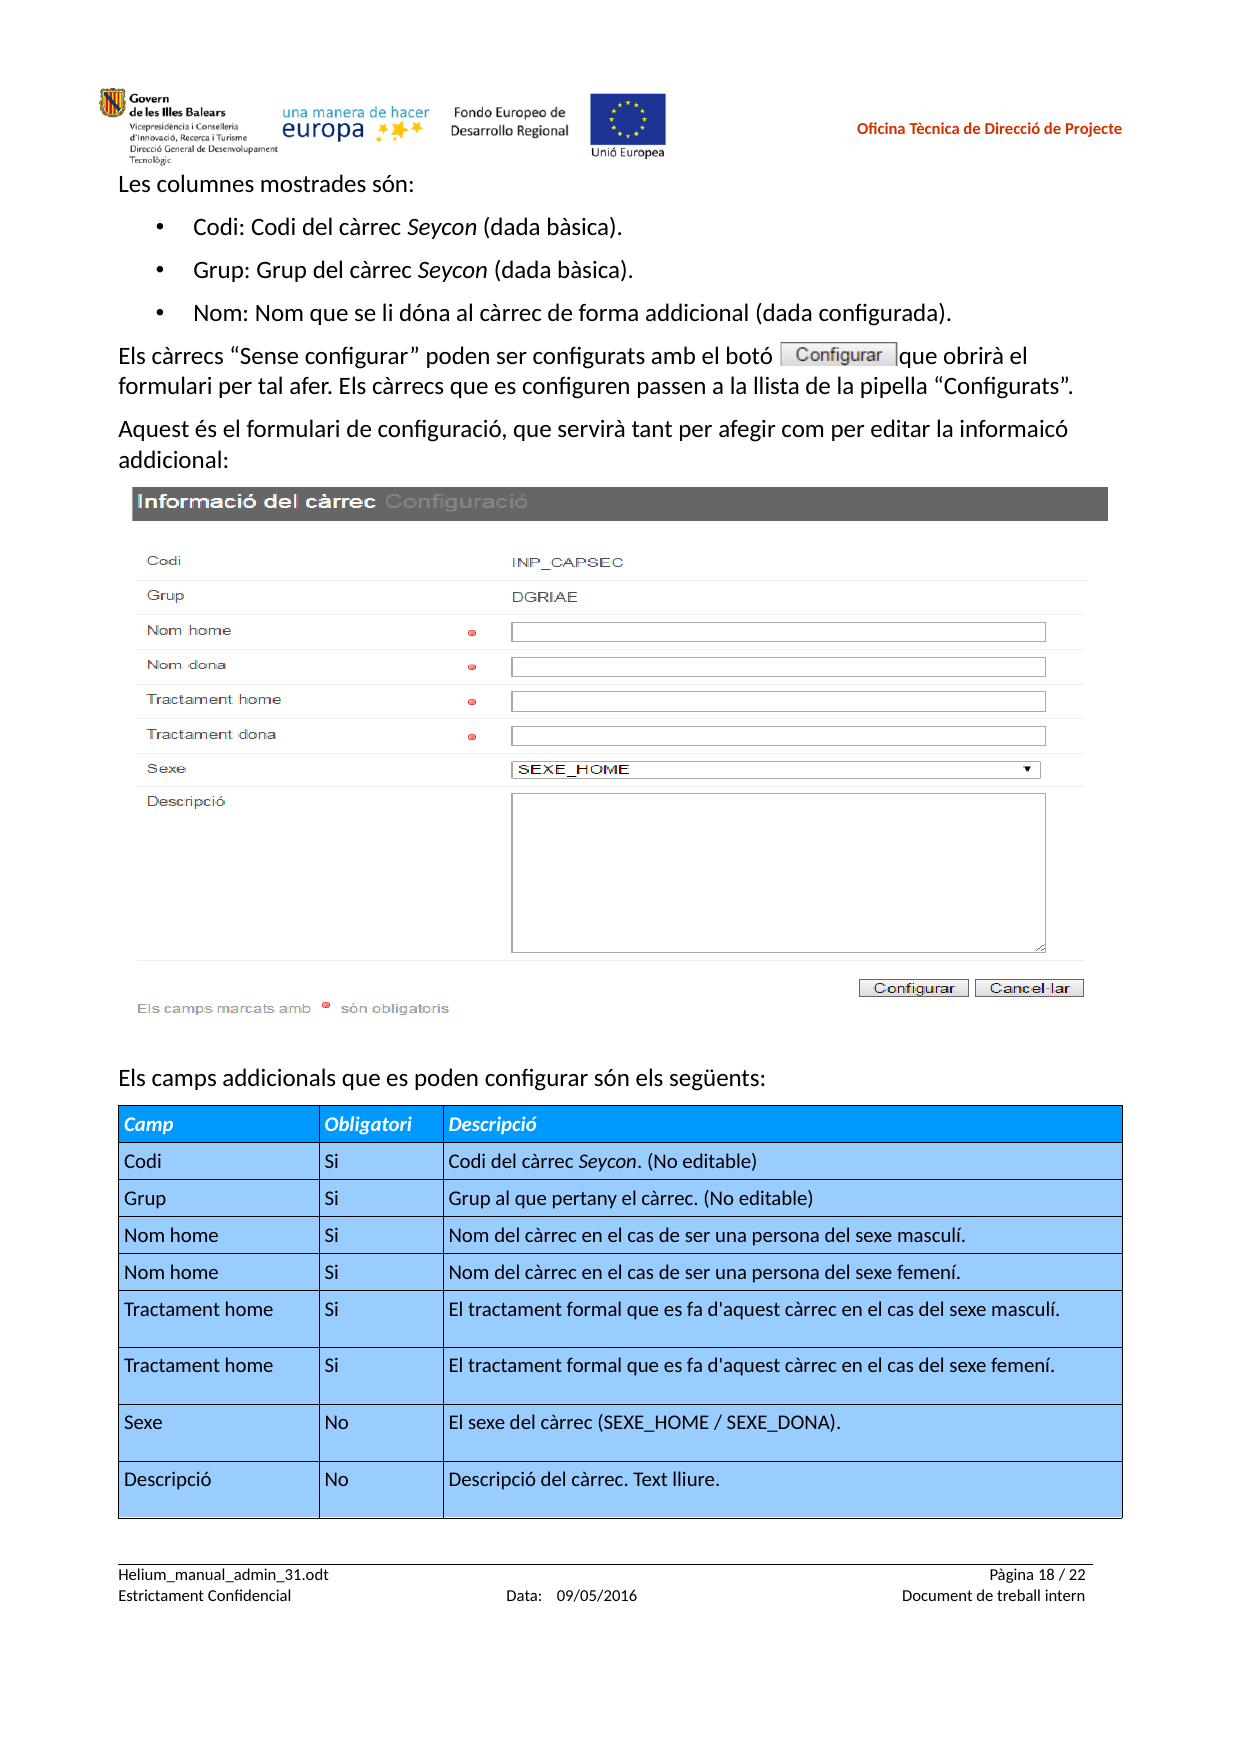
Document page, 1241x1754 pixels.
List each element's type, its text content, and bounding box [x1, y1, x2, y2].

table_cell Tractament home [119, 1348, 319, 1404]
list Nom: Nom que se li dóna al càrrec de forma addicional (dada configurada). [156, 297, 1122, 327]
text Aquest és el formulari de configuració, que servirà tant per afegir com per editar la informaicó addicional: [118, 413, 1122, 474]
table_cell Nom del càrrec en el cas de ser una persona del sexe masculí. [444, 1217, 1122, 1253]
text Els càrrecs “Sense configurar” poden ser configurats amb el botó que obrirà el formulari per tal afer. Els càrrecs que es configuren passen a la llista de la pipella “Configurats”. [118, 340, 1122, 401]
table_cell No [320, 1462, 443, 1517]
table_cell Nom home [119, 1254, 319, 1290]
table_header Descripció [444, 1106, 1122, 1142]
table_cell Descripció [119, 1462, 319, 1517]
text Les columnes mostrades són: [118, 168, 1122, 198]
table_cell Descripció del càrrec. Text lliure. [444, 1462, 1122, 1517]
list Codi: Codi del càrrec Seycon (dada bàsica). [156, 211, 1122, 241]
table_cell Grup [119, 1180, 319, 1216]
table_cell El tractament formal que es fa d'aquest càrrec en el cas del sexe masculí. [444, 1291, 1122, 1347]
table_header Camp [119, 1106, 319, 1142]
table_cell Codi [119, 1143, 319, 1179]
table_cell Tractament home [119, 1291, 319, 1347]
table_cell Si [320, 1291, 443, 1347]
table_cell No [320, 1405, 443, 1461]
table_cell Grup al que pertany el càrrec. (No editable) [444, 1180, 1122, 1216]
table_cell Si [320, 1348, 443, 1404]
table_cell El sexe del càrrec (SEXE_HOME / SEXE_DONA). [444, 1405, 1122, 1461]
table_header Obligatori [320, 1106, 443, 1142]
table_cell Si [320, 1143, 443, 1179]
table_cell El tractament formal que es fa d'aquest càrrec en el cas del sexe femení. [444, 1348, 1122, 1404]
table_cell Codi del càrrec Seycon. (No editable) [444, 1143, 1122, 1179]
picture [99, 87, 668, 166]
table_cell Si [320, 1180, 443, 1216]
table_cell Si [320, 1217, 443, 1253]
table_cell Nom home [119, 1217, 319, 1253]
table_cell Sexe [119, 1405, 319, 1461]
table_cell Nom del càrrec en el cas de ser una persona del sexe femení. [444, 1254, 1122, 1290]
text Els camps addicionals que es poden configurar són els següents: [118, 1062, 1122, 1093]
table_cell Si [320, 1254, 443, 1290]
list Grup: Grup del càrrec Seycon (dada bàsica). [156, 254, 1122, 284]
